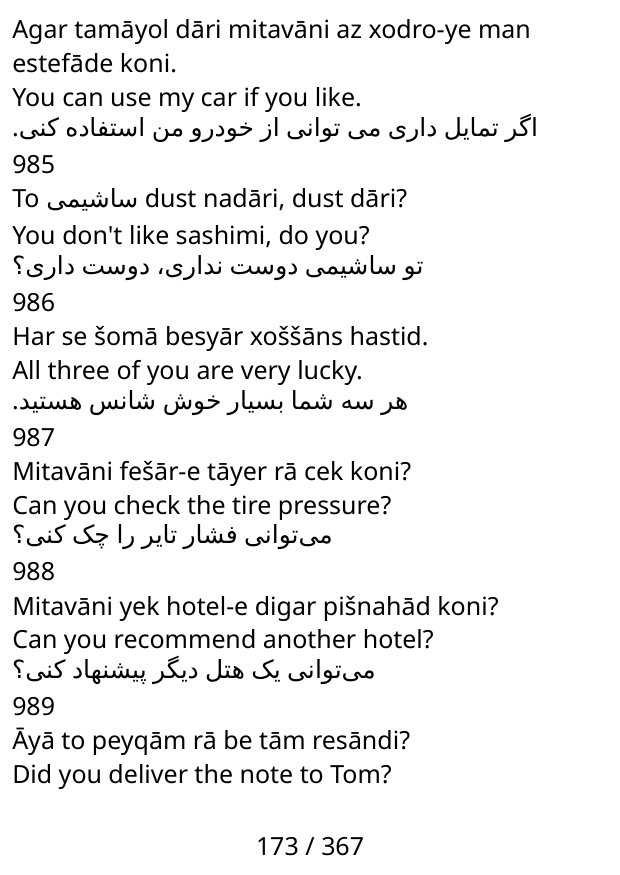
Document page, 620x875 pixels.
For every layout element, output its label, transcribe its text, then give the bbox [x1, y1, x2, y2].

text Mi‌tavāni fešār-e tāyer rā cek koni? [12, 453, 607, 487]
text Did you deliver the note to Tom? [12, 757, 607, 791]
text می‌توانی یک هتل دیگر پیشنهاد کنی؟ [12, 656, 607, 689]
text All three of you are very lucky. [12, 353, 607, 387]
text 988 [12, 554, 607, 588]
text 989 [12, 689, 607, 723]
text You don't like sashimi, do you? [12, 218, 607, 252]
text Agar tamāyol dāri mi‌tavāni az xodro-ye man estefāde koni. [12, 12, 607, 80]
text 986 [12, 284, 607, 318]
text Har se šomā besyār xoššāns hastid. [12, 318, 607, 353]
text هر سه شما بسیار خوش شانس هستید. [12, 387, 607, 419]
text 985 [12, 147, 607, 181]
text 987 [12, 419, 607, 453]
text Āyā to peyqām rā be tām resāndi? [12, 723, 607, 757]
text Mi‌tavāni yek hotel-e digar pišnahād koni? [12, 588, 607, 622]
text To ساشیمی dust nadāri, dust dāri? [12, 181, 607, 218]
text اگر تمایل داری می توانی از خودرو من استفاده کنی. [12, 114, 607, 147]
text Can you check the tire pressure? [12, 487, 607, 521]
text You can use my car if you like. [12, 80, 607, 114]
text Can you recommend another hotel? [12, 622, 607, 656]
text تو ساشیمی دوست نداری، دوست داری؟ [12, 252, 607, 284]
text می‌توانی فشار تایر را چک کنی؟ [12, 521, 607, 554]
